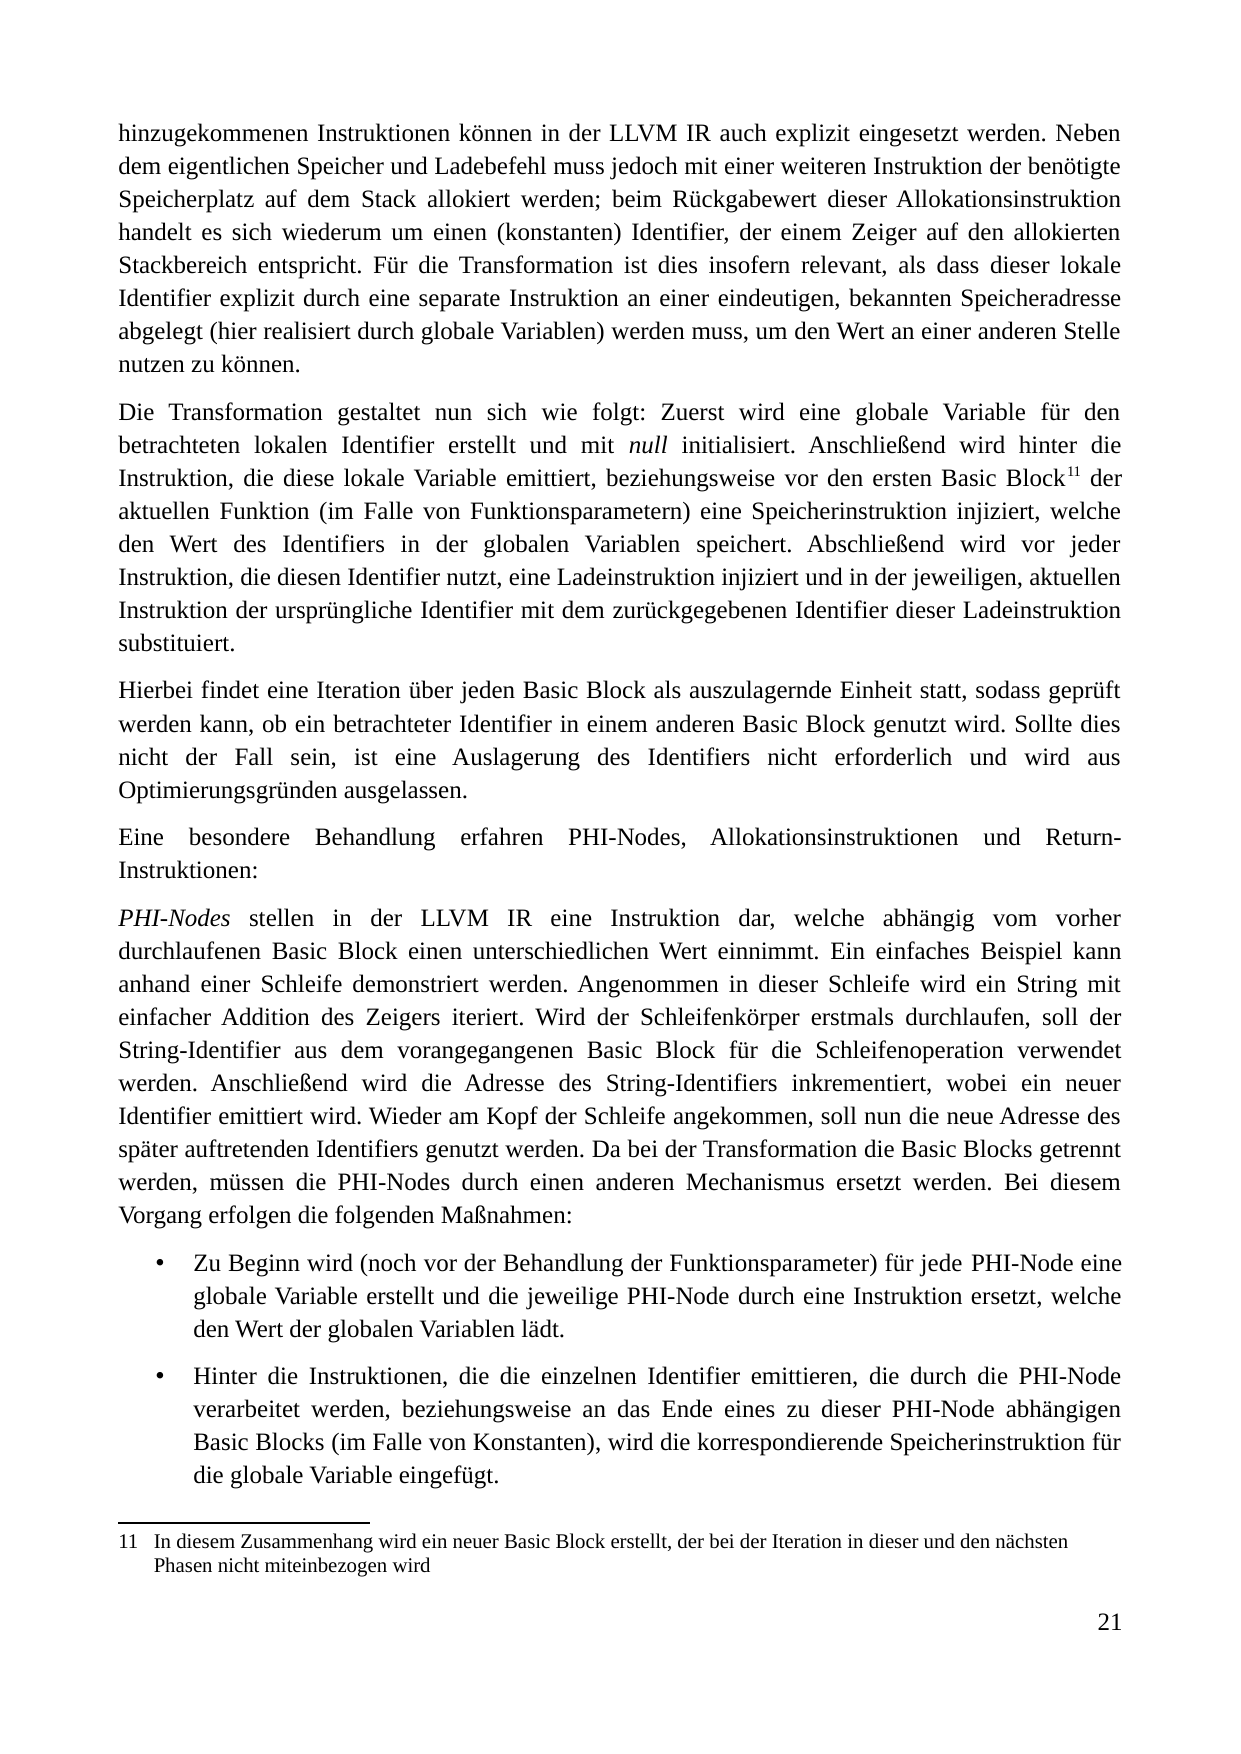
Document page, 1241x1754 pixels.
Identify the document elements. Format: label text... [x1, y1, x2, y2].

text In diesem Zusammenhang wird ein neuer Basic Block erstellt, der bei der Iteration in dieser und den nächsten Phasen nicht miteinbezogen wird [118, 1529, 1122, 1577]
text Hierbei findet eine Iteration über jeden Basic Block als auszulagernde Einheit statt, sodass geprüft werden kann, ob ein betrachteter Identifier in einem anderen Basic Block genutzt wird. Sollte dies nicht der Fall sein, ist eine Auslagerung des Identifiers nicht erforderlich und wird aus Optimierungsgründen ausgelassen. [118, 676, 1122, 803]
text Die Transformation gestaltet nun sich wie folgt: Zuerst wird eine globale Variable für den betrachteten lokalen Identifier erstellt und mit null initialisiert. Anschließend wird hinter die Instruktion, die diese lokale Variable emittiert, beziehungsweise vor den ersten Basic Block der aktuellen Funktion (im Falle von Funktionsparametern) eine Speicherinstruktion injiziert, welche den Wert des Identifiers in der globalen Variablen speichert. Abschließend wird vor jeder Instruktion, die diesen Identifier nutzt, eine Ladeinstruktion injiziert und in der jeweiligen, aktuellen Instruktion der ursprüngliche Identifier mit dem zurückgegebenen Identifier dieser Ladeinstruktion substituiert. [118, 397, 1122, 657]
text PHI-Nodes stellen in der LLVM IR eine Instruktion dar, welche abhängig vom vorher durchlaufenen Basic Block einen unterschiedlichen Wert einnimmt. Ein einfaches Beispiel kann anhand einer Schleife demonstriert werden. Angenommen in dieser Schleife wird ein String mit einfacher Addition des Zeigers iteriert. Wird der Schleifenkörper erstmals durchlaufen, soll der String-Identifier aus dem vorangegangenen Basic Block für die Schleifenoperation verwendet werden. Anschließend wird die Adresse des String-Identifiers inkrementiert, wobei ein neuer Identifier emittiert wird. Wieder am Kopf der Schleife angekommen, soll nun die neue Adresse des später auftretenden Identifiers genutzt werden. Da bei der Transformation die Basic Blocks getrennt werden, müssen die PHI-Nodes durch einen anderen Mechanismus ersetzt werden. Bei diesem Vorgang erfolgen die folgenden Maßnahmen: [118, 903, 1122, 1229]
text Eine besondere Behandlung erfahren PHI-Nodes, Allokationsinstruktionen und Return-Instruktionen: [118, 822, 1122, 884]
text hinzugekommenen Instruktionen können in der LLVM IR auch explizit eingesetzt werden. Neben dem eigentlichen Speicher und Ladebefehl muss jedoch mit einer weiteren Instruktion der benötigte Speicherplatz auf dem Stack allokiert werden; beim Rückgabewert dieser Allokationsinstruktion handelt es sich wiederum um einen (konstanten) Identifier, der einem Zeiger auf den allokierten Stackbereich entspricht. Für die Transformation ist dies insofern relevant, als dass dieser lokale Identifier explizit durch eine separate Instruktion an einer eindeutigen, bekannten Speicheradresse abgelegt (hier realisiert durch globale Variablen) werden muss, um den Wert an einer anderen Stelle nutzen zu können. [118, 118, 1122, 378]
list Zu Beginn wird (noch vor der Behandlung der Funktionsparameter) für jede PHI-Node eine globale Variable erstellt und die jeweilige PHI-Node durch eine Instruktion ersetzt, welche den Wert der globalen Variablen lädt. [156, 1248, 1122, 1342]
list Hinter die Instruktionen, die die einzelnen Identifier emittieren, die durch die PHI-Node verarbeitet werden, beziehungsweise an das Ende eines zu dieser PHI-Node abhängigen Basic Blocks (im Falle von Konstanten), wird die korrespondierende Speicherinstruktion für die globale Variable eingefügt. [156, 1361, 1122, 1489]
